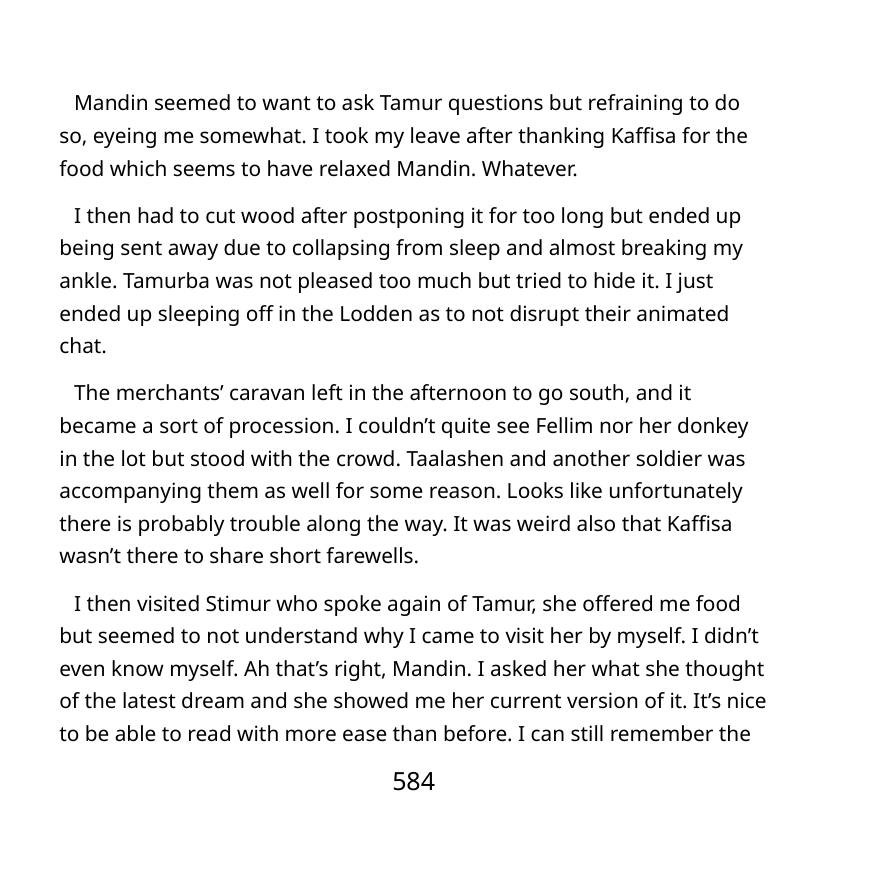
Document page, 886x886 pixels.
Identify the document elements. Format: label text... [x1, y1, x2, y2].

text The merchants’ caravan left in the afternoon to go south, and it became a sort of procession. I couldn’t quite see Fellim nor her donkey in the lot but stood with the crowd. Taalashen and another soldier was accompanying them as well for some reason. Looks like unfortunately there is probably trouble along the way. It was weird also that Kaffisa wasn’t there to share short farewells. [59, 378, 768, 570]
text Mandin seemed to want to ask Tamur questions but refraining to do so, eyeing me somewhat. I took my leave after thanking Kaffisa for the food which seems to have relaxed Mandin. Whatever. [59, 88, 768, 182]
text I then had to cut wood after postponing it for too long but ended up being sent away due to collapsing from sleep and almost breaking my ankle. Tamurba was not pleased too much but tried to hide it. I just ended up sleeping off in the Lodden as to not disrupt their animated chat. [59, 201, 768, 360]
text I then visited Stimur who spoke again of Tamur, she offered me food but seemed to not understand why I came to visit her by myself. I didn’t even know myself. Ah that’s right, Mandin. I asked her what she thought of the latest dream and she showed me her current version of it. It’s nice to be able to read with more ease than before. I can still remember the [59, 589, 768, 748]
